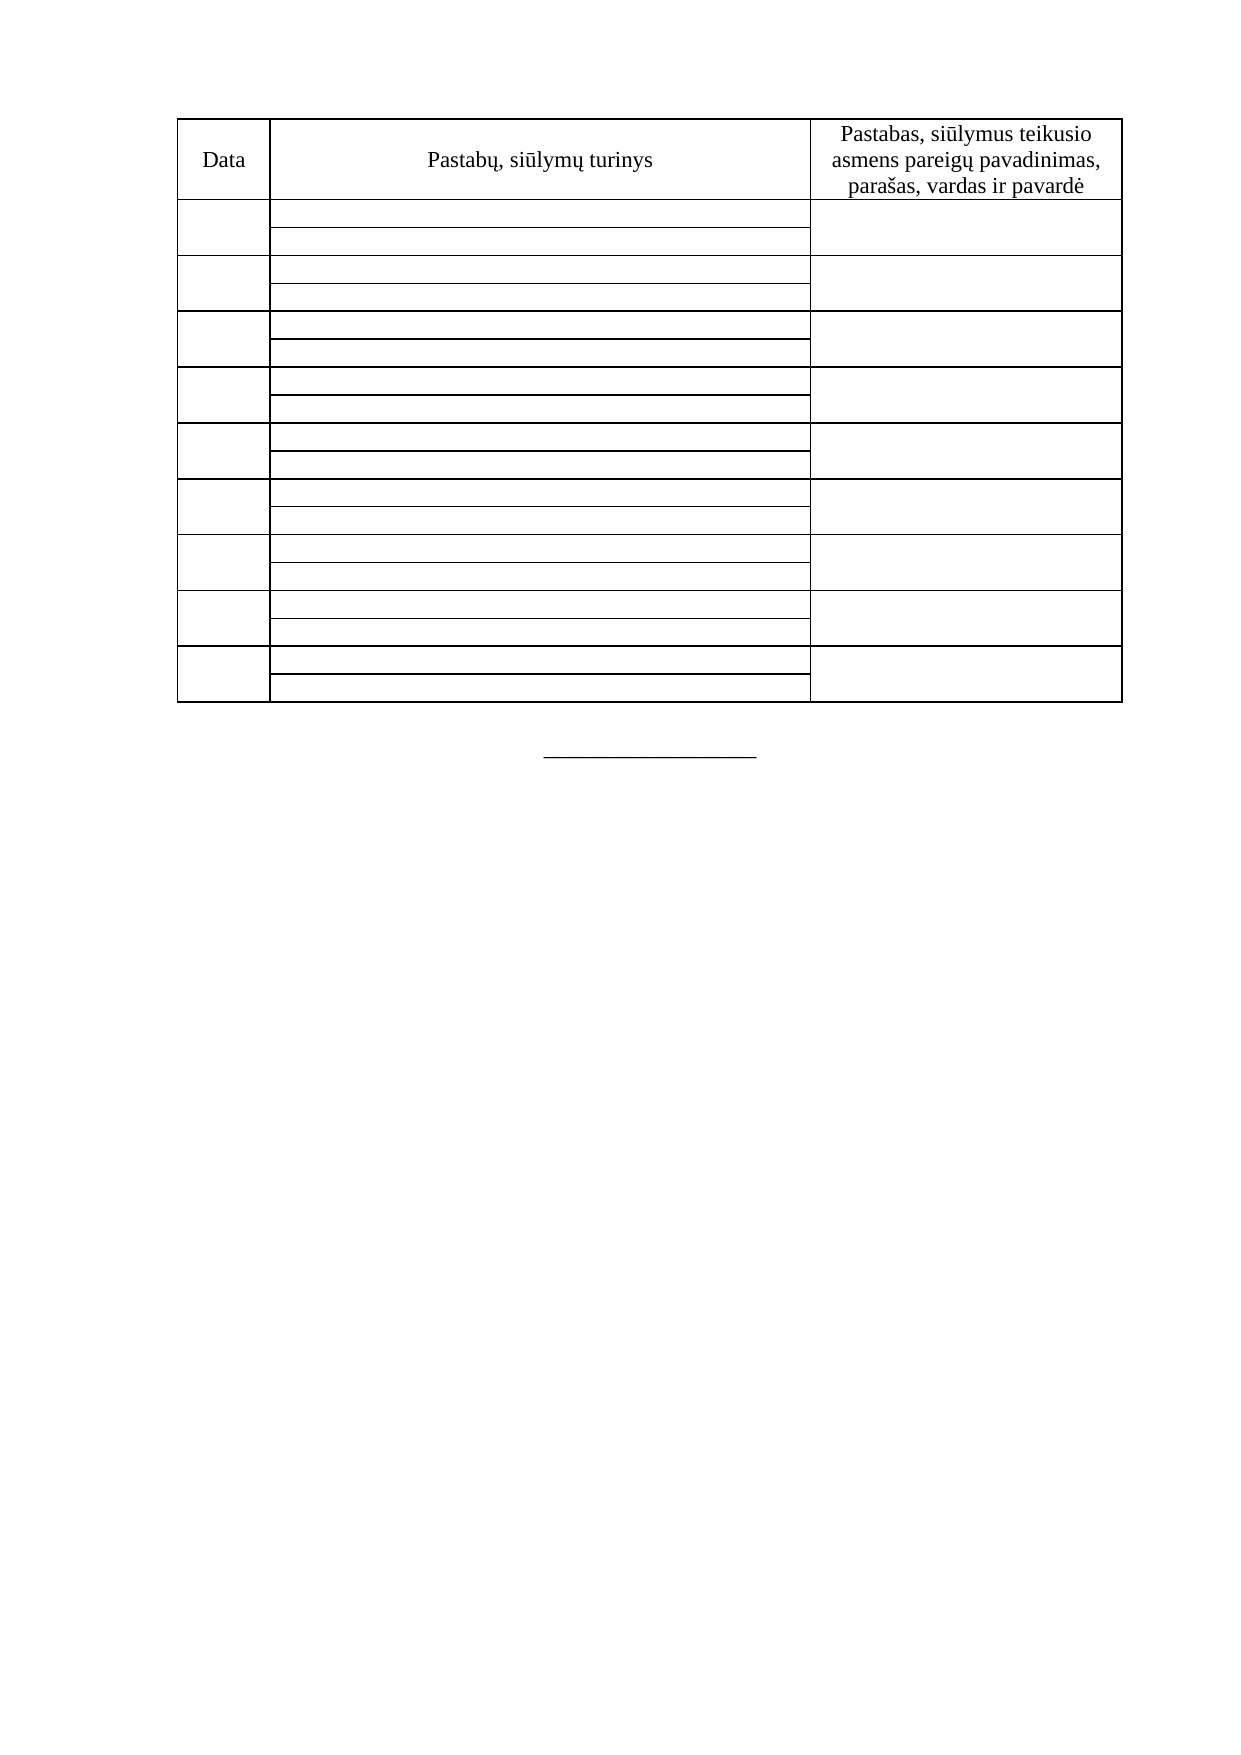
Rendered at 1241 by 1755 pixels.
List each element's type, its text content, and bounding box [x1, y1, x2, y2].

table_cell [811, 368, 1121, 422]
table_cell [271, 396, 810, 422]
table_header Pastabas, siūlymus teikusio asmens pareigų pavadinimas, parašas, vardas ir pavardė [811, 120, 1121, 199]
table_cell [271, 563, 810, 589]
table_cell [271, 424, 810, 450]
table_cell [178, 535, 269, 589]
table_cell [178, 256, 269, 310]
table_cell [271, 591, 810, 617]
table_cell [271, 228, 810, 254]
table_cell [271, 340, 810, 366]
table_cell [271, 284, 810, 310]
table_cell [271, 647, 810, 673]
table_cell [811, 480, 1121, 534]
table_cell [811, 424, 1121, 478]
table_cell [178, 200, 269, 254]
table_cell [271, 368, 810, 394]
table_cell [811, 591, 1121, 645]
table_cell [271, 452, 810, 478]
table_cell [178, 368, 269, 422]
table_header Data [178, 120, 269, 199]
table_cell [271, 200, 810, 227]
table_cell [811, 535, 1121, 589]
text _________________ [177, 732, 1122, 760]
table_cell [271, 619, 810, 645]
table_cell [178, 424, 269, 478]
table_cell [271, 535, 810, 562]
table_cell [811, 256, 1121, 310]
table_cell [271, 312, 810, 338]
table_cell [271, 256, 810, 282]
table_header Pastabų, siūlymų turinys [271, 120, 810, 199]
table_cell [811, 647, 1121, 701]
table_cell [178, 312, 269, 366]
table_cell [271, 507, 810, 534]
table_cell [178, 480, 269, 534]
table_cell [811, 312, 1121, 366]
table_cell [178, 591, 269, 645]
table_cell [178, 647, 269, 701]
table_cell [811, 200, 1121, 254]
table_cell [271, 480, 810, 506]
table_cell [271, 675, 810, 701]
